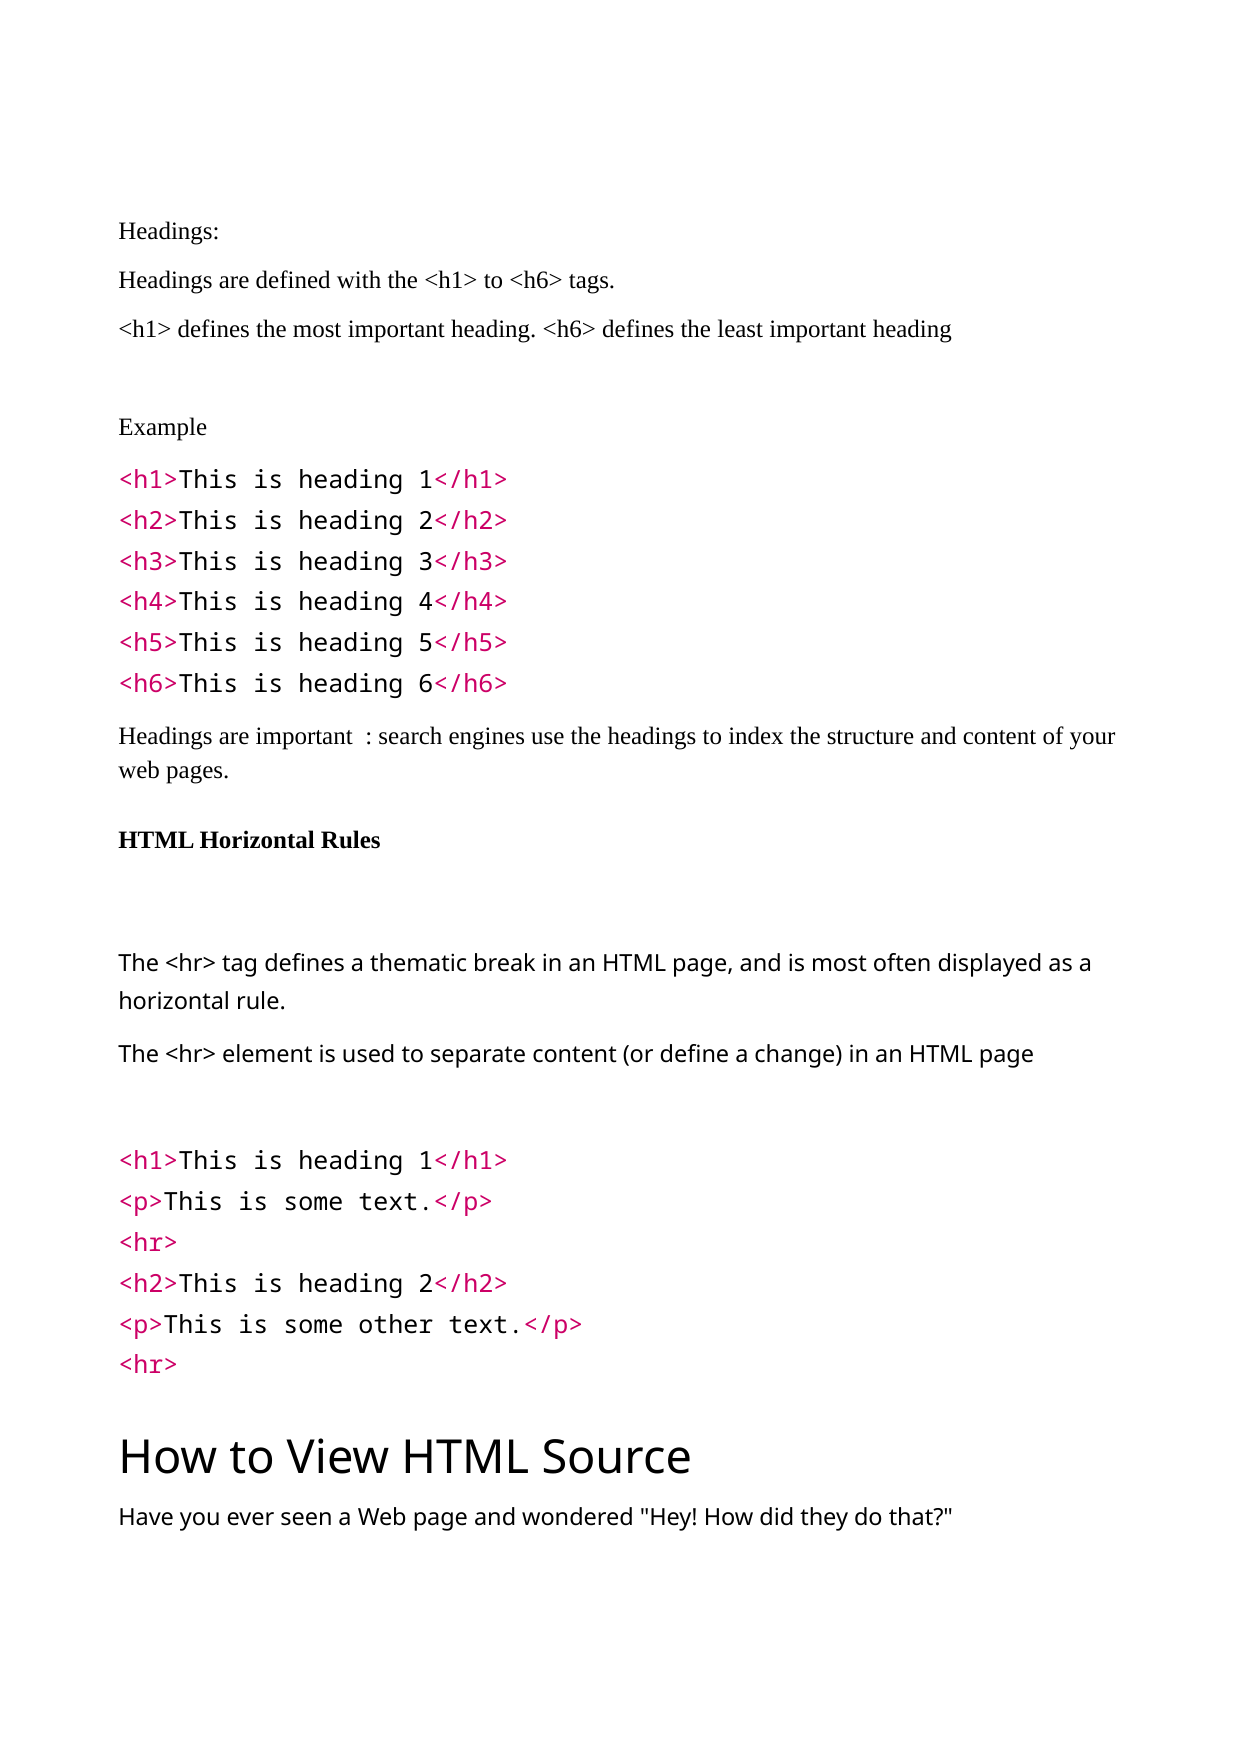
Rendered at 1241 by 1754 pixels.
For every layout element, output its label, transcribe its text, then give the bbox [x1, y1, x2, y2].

subtitle HTML Horizontal Rules [118, 826, 1122, 854]
text <h1>This is heading 1</h1> <h2>This is heading 2</h2> <h3>This is heading 3</h3> <h4>This is heading 4</h4> <h5>This is heading 5</h5> <h6>This is heading 6</h6> [118, 462, 1122, 700]
text The <hr> element is used to separate content (or define a change) in an HTML page [118, 1037, 1122, 1069]
text <h1> defines the most important heading. <h6> defines the least important heading [118, 314, 1122, 343]
subtitle How to View HTML Source [118, 1423, 1122, 1487]
text Headings are important : search engines use the headings to index the structure and content of your web pages. [118, 721, 1122, 784]
text Headings: [118, 216, 1122, 245]
text Have you ever seen a Web page and wondered "Hey! How did they do that?" [118, 1500, 1122, 1532]
text Example [118, 412, 1122, 441]
text <h1>This is heading 1</h1> <p>This is some text.</p> <hr> <h2>This is heading 2</h2> <p>This is some other text.</p> <hr> [118, 1143, 1122, 1381]
text Headings are defined with the <h1> to <h6> tags. [118, 265, 1122, 294]
text The <hr> tag defines a thematic break in an HTML page, and is most often displayed as a horizontal rule. [118, 946, 1122, 1016]
